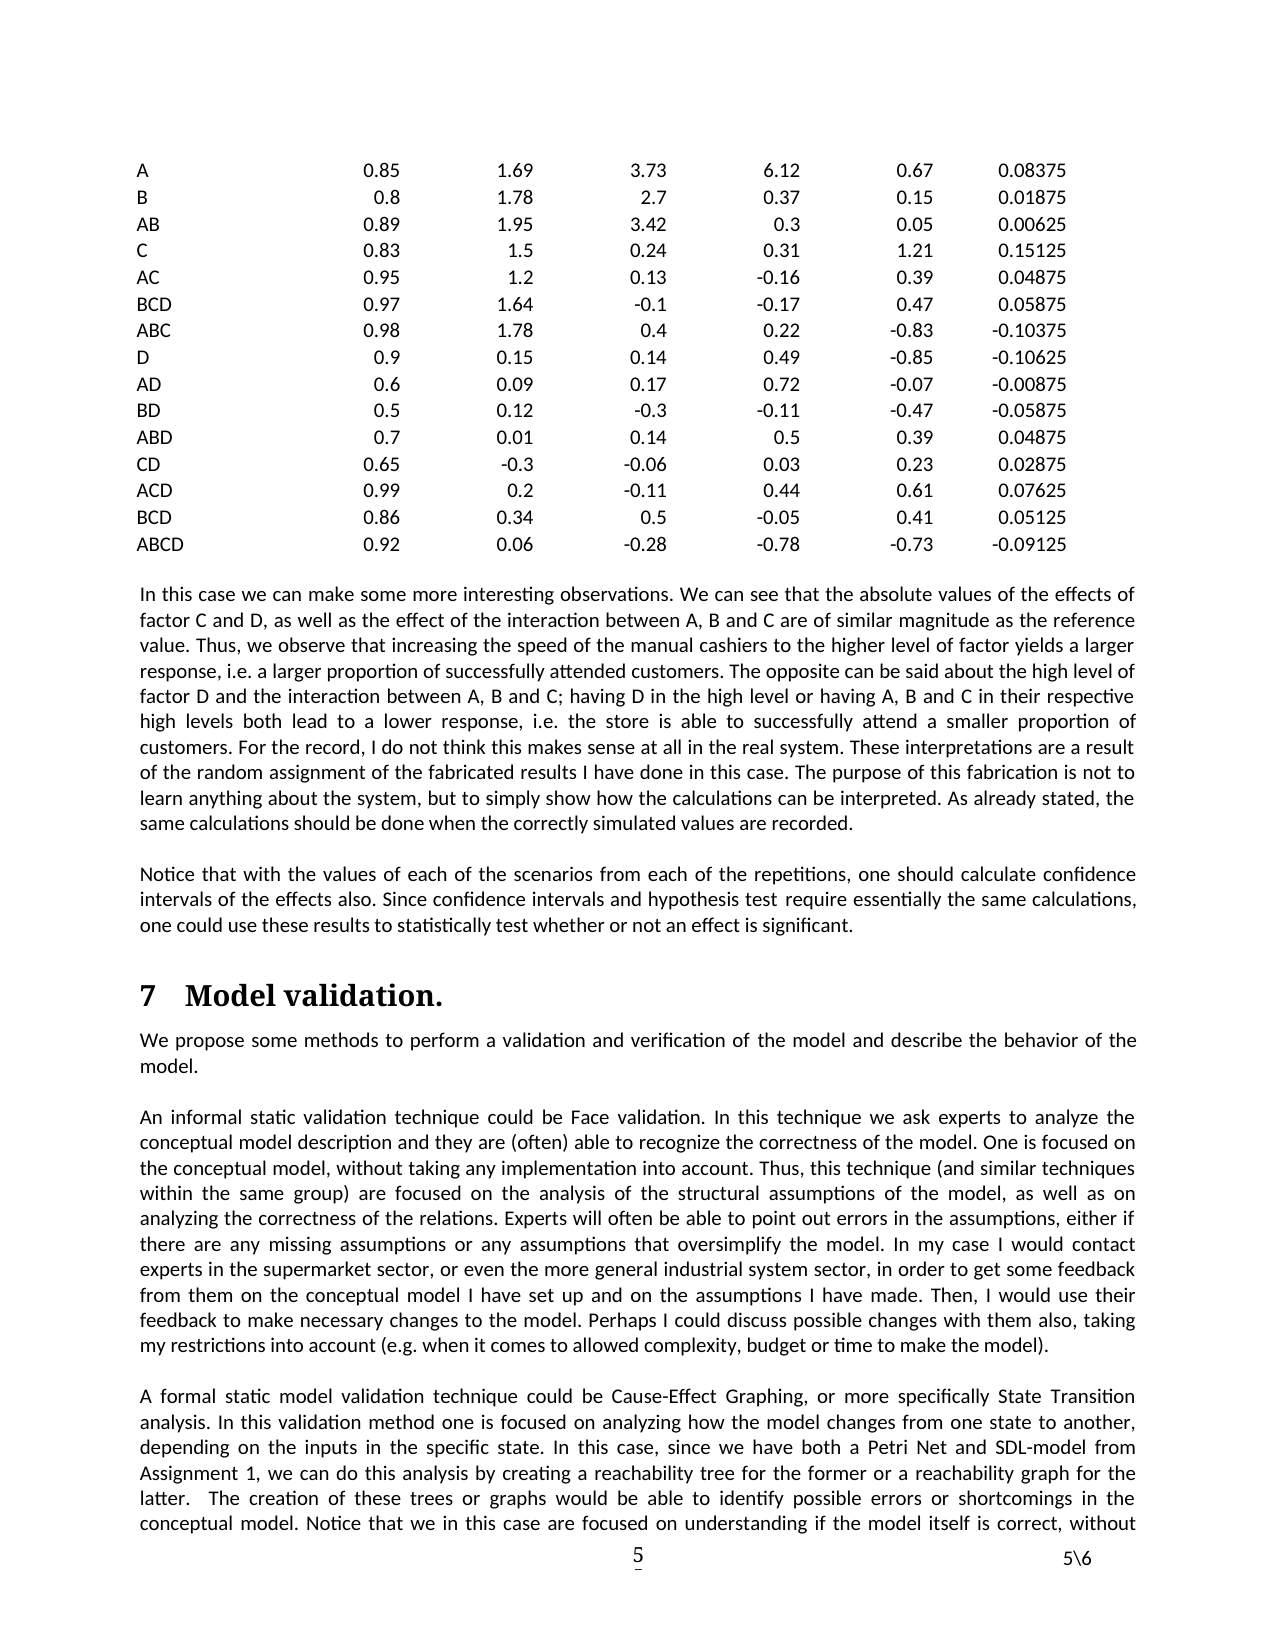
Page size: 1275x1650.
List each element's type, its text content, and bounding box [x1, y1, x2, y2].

table_cell CD [133, 450, 270, 476]
table_cell -0.83 [803, 316, 936, 343]
table_cell -0.16 [670, 263, 803, 289]
table_cell -0.00875 [936, 370, 1070, 396]
table_cell AB [133, 210, 270, 236]
table_cell 0.04875 [936, 263, 1070, 289]
table_cell 0.85 [270, 156, 403, 183]
table_cell 0.5 [670, 423, 803, 449]
table_cell 6.12 [670, 156, 803, 183]
table_cell 0.05875 [936, 290, 1070, 316]
table_cell 1.21 [803, 236, 936, 263]
table_cell 0.03 [670, 450, 803, 476]
table_cell 0.7 [270, 423, 403, 449]
table_cell AD [133, 370, 270, 396]
table_cell 0.65 [270, 450, 403, 476]
table_cell ABC [133, 316, 270, 343]
table_cell 3.73 [536, 156, 670, 183]
text We propose some methods to perform a validation and verification of the model and describe the behavior of the model. [139, 1028, 1137, 1078]
table_cell BCD [133, 503, 270, 529]
table_cell 0.3 [670, 210, 803, 236]
table_cell 0.15 [403, 343, 536, 369]
table_cell 0.14 [536, 343, 670, 369]
table_cell 0.17 [536, 370, 670, 396]
text Notice that with the values of each of the scenarios from each of the repetitions, one should calculate confidence intervals of the effects also. Since confidence intervals and hypothesis test require essentially the same calculations, one could use these results to statistically test whether or not an effect is significant. [139, 861, 1137, 937]
table_cell 0.22 [670, 316, 803, 343]
table_cell 0.01 [403, 423, 536, 449]
table_cell 0.05 [803, 210, 936, 236]
table_cell 0.34 [403, 503, 536, 529]
table_cell 0.67 [803, 156, 936, 183]
table_cell -0.05 [670, 503, 803, 529]
table_cell 0.2 [403, 476, 536, 503]
table_cell 0.92 [270, 530, 403, 556]
table_cell 0.47 [803, 290, 936, 316]
table_cell 0.01875 [936, 183, 1070, 209]
table_cell 0.6 [270, 370, 403, 396]
table_cell 0.15 [803, 183, 936, 209]
table_cell -0.09125 [936, 530, 1070, 556]
table_cell 0.12 [403, 396, 536, 423]
table_cell -0.85 [803, 343, 936, 369]
table_cell 0.8 [270, 183, 403, 209]
table_cell 0.14 [536, 423, 670, 449]
table_cell 0.83 [270, 236, 403, 263]
table_cell -0.11 [536, 476, 670, 503]
table_cell 0.06 [403, 530, 536, 556]
table_cell 0.15125 [936, 236, 1070, 263]
table_cell 0.72 [670, 370, 803, 396]
table_cell A [133, 156, 270, 183]
table_cell -0.06 [536, 450, 670, 476]
table_cell 0.61 [803, 476, 936, 503]
table_cell -0.47 [803, 396, 936, 423]
table_cell 0.05125 [936, 503, 1070, 529]
table_cell 0.02875 [936, 450, 1070, 476]
table_cell 1.64 [403, 290, 536, 316]
table_cell 0.89 [270, 210, 403, 236]
table_cell 0.97 [270, 290, 403, 316]
table_cell 0.4 [536, 316, 670, 343]
table_cell 0.41 [803, 503, 936, 529]
table_cell 1.2 [403, 263, 536, 289]
table_cell -0.07 [803, 370, 936, 396]
table_cell -0.78 [670, 530, 803, 556]
table_cell 0.99 [270, 476, 403, 503]
table_cell 0.5 [536, 503, 670, 529]
table_cell 0.86 [270, 503, 403, 529]
table_cell B [133, 183, 270, 209]
table_cell -0.10625 [936, 343, 1070, 369]
table_cell -0.11 [670, 396, 803, 423]
table_cell -0.73 [803, 530, 936, 556]
table_cell 0.39 [803, 263, 936, 289]
table_cell 1.69 [403, 156, 536, 183]
table_cell 0.09 [403, 370, 536, 396]
table_cell 3.42 [536, 210, 670, 236]
table_cell -0.1 [536, 290, 670, 316]
table_cell 1.78 [403, 183, 536, 209]
table_cell 0.5 [270, 396, 403, 423]
table_cell 0.07625 [936, 476, 1070, 503]
table_cell 0.08375 [936, 156, 1070, 183]
table_cell 0.04875 [936, 423, 1070, 449]
table_cell 0.23 [803, 450, 936, 476]
table_cell AC [133, 263, 270, 289]
table_cell 0.13 [536, 263, 670, 289]
text In this case we can make some more interesting observations. We can see that the absolute values of the effects of factor C and D, as well as the effect of the interaction between A, B and C are of similar magnitude as the reference value. Thus, we observe that increasing the speed of the manual cashiers to the higher level of factor yields a larger response, i.e. a larger proportion of successfully attended customers. The opposite can be said about the high level of factor D and the interaction between A, B and C; having D in the high level or having A, B and C in their respective high levels both lead to a lower response, i.e. the store is able to successfully attend a smaller proportion of customers. For the record, I do not think this makes sense at all in the real system. These interpretations are a result of the random assignment of the fabricated results I have done in this case. The purpose of this fabrication is not to learn anything about the system, but to simply show how the calculations can be interpreted. As already stated, the same calculations should be done when the correctly simulated values are recorded. [139, 582, 1137, 836]
table_cell C [133, 236, 270, 263]
table_cell 0.39 [803, 423, 936, 449]
table_cell -0.17 [670, 290, 803, 316]
text An informal static validation technique could be Face validation. In this technique we ask experts to analyze the conceptual model description and they are (often) able to recognize the correctness of the model. One is focused on the conceptual model, without taking any implementation into account. Thus, this technique (and similar techniques within the same group) are focused on the analysis of the structural assumptions of the model, as well as on analyzing the correctness of the relations. Experts will often be able to point out errors in the assumptions, either if there are any missing assumptions or any assumptions that oversimplify the model. In my case I would contact experts in the supermarket sector, or even the more general industrial system sector, in order to get some feedback from them on the conceptual model I have set up and on the assumptions I have made. Then, I would use their feedback to make necessary changes to the model. Perhaps I could discuss possible changes with them also, taking my restrictions into account (e.g. when it comes to allowed complexity, budget or time to make the model). [139, 1104, 1137, 1358]
table_cell ABCD [133, 530, 270, 556]
subtitle Model validation. [139, 975, 1137, 1015]
table_cell 2.7 [536, 183, 670, 209]
table_cell -0.3 [403, 450, 536, 476]
table_cell 0.24 [536, 236, 670, 263]
table_cell 1.95 [403, 210, 536, 236]
table_cell -0.28 [536, 530, 670, 556]
table_cell -0.10375 [936, 316, 1070, 343]
table_cell 0.9 [270, 343, 403, 369]
table_cell BCD [133, 290, 270, 316]
table_cell ACD [133, 476, 270, 503]
table_cell 1.78 [403, 316, 536, 343]
table_cell 0.31 [670, 236, 803, 263]
text A formal static model validation technique could be Cause-Effect Graphing, or more specifically State Transition analysis. In this validation method one is focused on analyzing how the model changes from one state to another, depending on the inputs in the specific state. In this case, since we have both a Petri Net and SDL-model from Assignment 1, we can do this analysis by creating a reachability tree for the former or a reachability graph for the latter. The creation of these trees or graphs would be able to identify possible errors or shortcomings in the conceptual model. Notice that we in this case are focused on understanding if the model itself is correct, without [139, 1383, 1137, 1536]
table_cell ABD [133, 423, 270, 449]
table_cell -0.05875 [936, 396, 1070, 423]
table_cell 0.00625 [936, 210, 1070, 236]
table_cell 0.98 [270, 316, 403, 343]
table_cell 1.5 [403, 236, 536, 263]
table_cell 0.37 [670, 183, 803, 209]
table_cell 0.44 [670, 476, 803, 503]
table_cell D [133, 343, 270, 369]
table_cell BD [133, 396, 270, 423]
table_cell 0.49 [670, 343, 803, 369]
table_cell -0.3 [536, 396, 670, 423]
table_cell 0.95 [270, 263, 403, 289]
